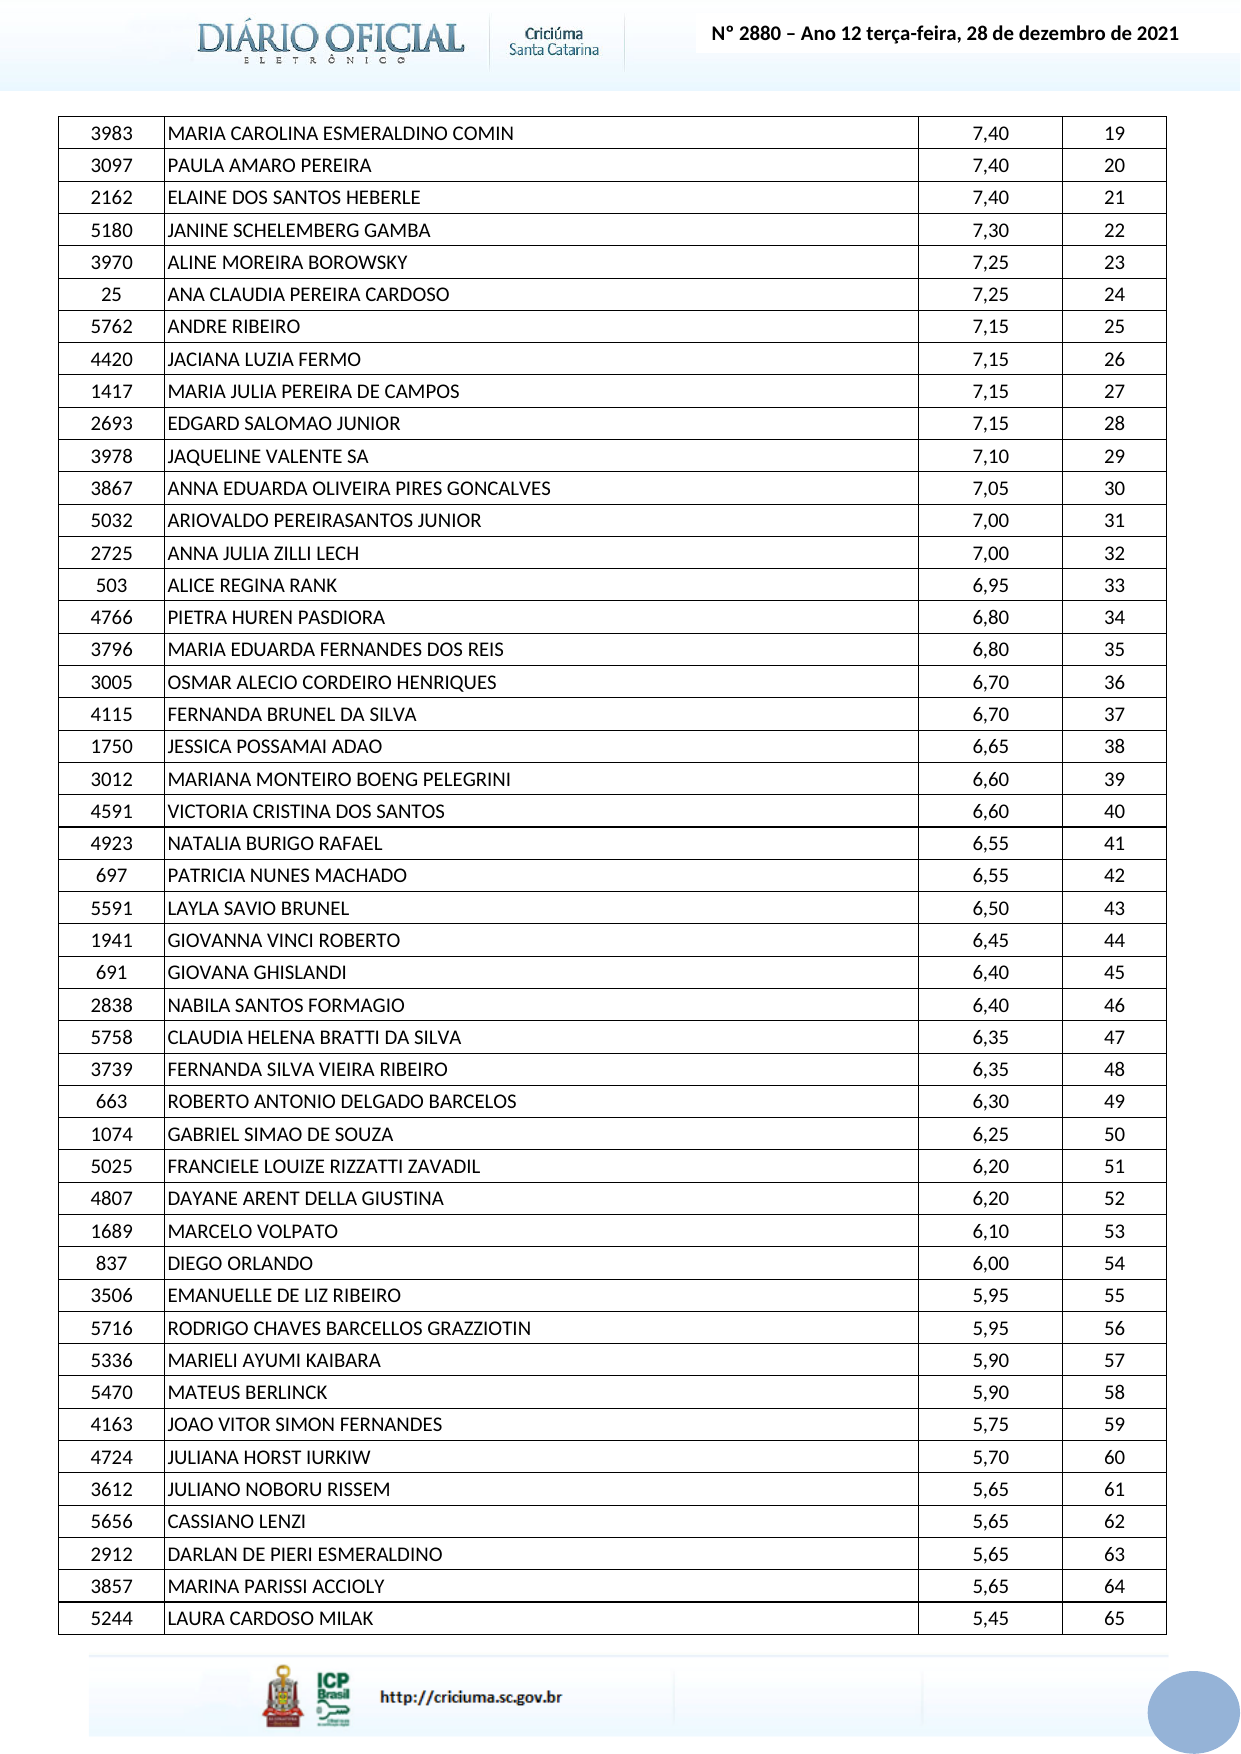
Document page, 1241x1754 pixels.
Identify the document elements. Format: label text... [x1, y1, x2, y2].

table_cell 55 [1063, 1280, 1166, 1311]
table_cell 6,35 [919, 1054, 1062, 1085]
table_cell 6,00 [919, 1247, 1062, 1278]
table_cell 1074 [59, 1118, 164, 1149]
table_cell 49 [1063, 1086, 1166, 1117]
table_cell 45 [1063, 957, 1166, 988]
table_cell 37 [1063, 698, 1166, 729]
table_cell PATRICIA NUNES MACHADO [165, 860, 918, 891]
table_cell 2912 [59, 1538, 164, 1569]
table_cell 23 [1063, 246, 1166, 277]
table_cell ALICE REGINA RANK [165, 569, 918, 600]
table_cell 1941 [59, 924, 164, 956]
table_cell 6,80 [919, 634, 1062, 665]
table_cell 3857 [59, 1570, 164, 1601]
table_cell JOAO VITOR SIMON FERNANDES [165, 1409, 918, 1440]
table_cell GIOVANNA VINCI ROBERTO [165, 924, 918, 956]
table_cell 3867 [59, 472, 164, 503]
table_cell 4115 [59, 698, 164, 729]
table_cell JULIANA HORST IURKIW [165, 1441, 918, 1472]
table_cell 6,55 [919, 860, 1062, 891]
table_cell 1750 [59, 731, 164, 762]
table_cell 697 [59, 860, 164, 891]
table_cell FERNANDA SILVA VIEIRA RIBEIRO [165, 1054, 918, 1085]
table_cell 34 [1063, 601, 1166, 633]
table_cell 28 [1063, 408, 1166, 439]
table_cell 50 [1063, 1118, 1166, 1149]
table_cell 5,65 [919, 1570, 1062, 1601]
table_cell 3012 [59, 763, 164, 794]
table_cell ANNA JULIA ZILLI LECH [165, 537, 918, 568]
table_cell MATEUS BERLINCK [165, 1376, 918, 1408]
table_cell 64 [1063, 1570, 1166, 1601]
table_cell 5,65 [919, 1506, 1062, 1537]
table_cell MARIANA MONTEIRO BOENG PELEGRINI [165, 763, 918, 794]
table_cell DIEGO ORLANDO [165, 1247, 918, 1278]
table_cell 6,80 [919, 601, 1062, 633]
table_cell JESSICA POSSAMAI ADAO [165, 731, 918, 762]
table_cell 41 [1063, 828, 1166, 859]
table_cell 7,40 [919, 149, 1062, 181]
table_cell 60 [1063, 1441, 1166, 1472]
table_cell 3796 [59, 634, 164, 665]
table_cell 25 [59, 279, 164, 310]
table_cell 7,05 [919, 472, 1062, 503]
table_cell 19 [1063, 117, 1166, 148]
table_cell 5,75 [919, 1409, 1062, 1440]
table_cell DARLAN DE PIERI ESMERALDINO [165, 1538, 918, 1569]
table_cell 6,35 [919, 1021, 1062, 1052]
table_cell 5758 [59, 1021, 164, 1052]
table_cell 43 [1063, 892, 1166, 923]
table_cell 837 [59, 1247, 164, 1278]
table_cell MARIA EDUARDA FERNANDES DOS REIS [165, 634, 918, 665]
table_cell 6,20 [919, 1183, 1062, 1214]
table_cell 21 [1063, 182, 1166, 213]
table_cell 3097 [59, 149, 164, 181]
table_cell VICTORIA CRISTINA DOS SANTOS [165, 795, 918, 826]
table_cell 7,40 [919, 117, 1062, 148]
table_cell 3005 [59, 666, 164, 697]
table_cell ARIOVALDO PEREIRASANTOS JUNIOR [165, 505, 918, 536]
table_cell 33 [1063, 569, 1166, 600]
table_cell 6,60 [919, 795, 1062, 826]
table_cell 22 [1063, 214, 1166, 245]
table_cell 5,65 [919, 1473, 1062, 1504]
table_cell 4807 [59, 1183, 164, 1214]
table_cell 39 [1063, 763, 1166, 794]
table_cell 47 [1063, 1021, 1166, 1052]
table_cell 5656 [59, 1506, 164, 1537]
table_cell 59 [1063, 1409, 1166, 1440]
table_cell 5025 [59, 1150, 164, 1182]
table_cell 6,40 [919, 989, 1062, 1020]
table_cell 7,15 [919, 311, 1062, 342]
table_cell 57 [1063, 1344, 1166, 1375]
table_cell 7,25 [919, 246, 1062, 277]
table_cell 36 [1063, 666, 1166, 697]
table_cell 3612 [59, 1473, 164, 1504]
table_cell 44 [1063, 924, 1166, 956]
table_cell 6,70 [919, 666, 1062, 697]
table_cell 4591 [59, 795, 164, 826]
table_cell 58 [1063, 1376, 1166, 1408]
table_cell 56 [1063, 1312, 1166, 1343]
table_cell 4724 [59, 1441, 164, 1472]
table_cell EMANUELLE DE LIZ RIBEIRO [165, 1280, 918, 1311]
table_cell 663 [59, 1086, 164, 1117]
table_cell 1689 [59, 1215, 164, 1246]
table_cell 5,90 [919, 1376, 1062, 1408]
table_cell ANA CLAUDIA PEREIRA CARDOSO [165, 279, 918, 310]
table_cell 7,10 [919, 440, 1062, 471]
table_cell JANINE SCHELEMBERG GAMBA [165, 214, 918, 245]
table_cell 24 [1063, 279, 1166, 310]
table_cell 5,70 [919, 1441, 1062, 1472]
table_cell 7,40 [919, 182, 1062, 213]
table_cell ALINE MOREIRA BOROWSKY [165, 246, 918, 277]
table_cell 25 [1063, 311, 1166, 342]
table_cell 63 [1063, 1538, 1166, 1569]
table_cell 30 [1063, 472, 1166, 503]
table_cell 6,10 [919, 1215, 1062, 1246]
table_cell 26 [1063, 343, 1166, 374]
table_cell 503 [59, 569, 164, 600]
table_cell 4163 [59, 1409, 164, 1440]
table_cell 48 [1063, 1054, 1166, 1085]
table_cell 6,20 [919, 1150, 1062, 1182]
table_cell 65 [1063, 1603, 1166, 1634]
table_cell 51 [1063, 1150, 1166, 1182]
table_cell 3978 [59, 440, 164, 471]
table_cell 7,15 [919, 343, 1062, 374]
table_cell 5470 [59, 1376, 164, 1408]
table_cell 5,95 [919, 1280, 1062, 1311]
table_cell 6,30 [919, 1086, 1062, 1117]
table_cell EDGARD SALOMAO JUNIOR [165, 408, 918, 439]
table_cell PAULA AMARO PEREIRA [165, 149, 918, 181]
table_cell 5032 [59, 505, 164, 536]
table_cell 7,00 [919, 537, 1062, 568]
table_cell CASSIANO LENZI [165, 1506, 918, 1537]
table_cell 6,65 [919, 731, 1062, 762]
table_cell 62 [1063, 1506, 1166, 1537]
table_cell NABILA SANTOS FORMAGIO [165, 989, 918, 1020]
table_cell JACIANA LUZIA FERMO [165, 343, 918, 374]
table_cell 6,55 [919, 828, 1062, 859]
table_cell PIETRA HUREN PASDIORA [165, 601, 918, 633]
table_cell OSMAR ALECIO CORDEIRO HENRIQUES [165, 666, 918, 697]
table_cell 3506 [59, 1280, 164, 1311]
table_cell 7,30 [919, 214, 1062, 245]
table_cell CLAUDIA HELENA BRATTI DA SILVA [165, 1021, 918, 1052]
table_cell MARIA CAROLINA ESMERALDINO COMIN [165, 117, 918, 148]
table_cell MARIA JULIA PEREIRA DE CAMPOS [165, 375, 918, 407]
table_cell 2693 [59, 408, 164, 439]
table_cell 40 [1063, 795, 1166, 826]
table_cell 6,25 [919, 1118, 1062, 1149]
table_cell 2838 [59, 989, 164, 1020]
table_cell 27 [1063, 375, 1166, 407]
table_cell 54 [1063, 1247, 1166, 1278]
table_cell 7,25 [919, 279, 1062, 310]
table_cell JULIANO NOBORU RISSEM [165, 1473, 918, 1504]
table_cell LAYLA SAVIO BRUNEL [165, 892, 918, 923]
table_cell 6,95 [919, 569, 1062, 600]
table_cell 3739 [59, 1054, 164, 1085]
table_cell 52 [1063, 1183, 1166, 1214]
table_cell 5336 [59, 1344, 164, 1375]
table_cell LAURA CARDOSO MILAK [165, 1603, 918, 1634]
table_cell JAQUELINE VALENTE SA [165, 440, 918, 471]
table_cell 5180 [59, 214, 164, 245]
table_cell GIOVANA GHISLANDI [165, 957, 918, 988]
table_cell 4923 [59, 828, 164, 859]
table_cell 38 [1063, 731, 1166, 762]
table_cell DAYANE ARENT DELLA GIUSTINA [165, 1183, 918, 1214]
table_cell ELAINE DOS SANTOS HEBERLE [165, 182, 918, 213]
table_cell 32 [1063, 537, 1166, 568]
table_cell GABRIEL SIMAO DE SOUZA [165, 1118, 918, 1149]
table_cell MARCELO VOLPATO [165, 1215, 918, 1246]
table_cell 6,45 [919, 924, 1062, 956]
table_cell 5716 [59, 1312, 164, 1343]
table_cell 4420 [59, 343, 164, 374]
table_cell 5,45 [919, 1603, 1062, 1634]
table_cell 6,50 [919, 892, 1062, 923]
table_cell 5,95 [919, 1312, 1062, 1343]
table_cell FRANCIELE LOUIZE RIZZATTI ZAVADIL [165, 1150, 918, 1182]
table_cell ROBERTO ANTONIO DELGADO BARCELOS [165, 1086, 918, 1117]
table_cell 1417 [59, 375, 164, 407]
table_cell 35 [1063, 634, 1166, 665]
table_cell 7,00 [919, 505, 1062, 536]
table_cell 4766 [59, 601, 164, 633]
table_cell 5591 [59, 892, 164, 923]
table_cell 3983 [59, 117, 164, 148]
table_cell 20 [1063, 149, 1166, 181]
table_cell 3970 [59, 246, 164, 277]
table_cell 7,15 [919, 408, 1062, 439]
table_cell 2725 [59, 537, 164, 568]
table_cell MARIELI AYUMI KAIBARA [165, 1344, 918, 1375]
table_cell MARINA PARISSI ACCIOLY [165, 1570, 918, 1601]
table_cell 5244 [59, 1603, 164, 1634]
table_cell ANDRE RIBEIRO [165, 311, 918, 342]
table_cell 42 [1063, 860, 1166, 891]
table_cell RODRIGO CHAVES BARCELLOS GRAZZIOTIN [165, 1312, 918, 1343]
table_cell 29 [1063, 440, 1166, 471]
table_cell 691 [59, 957, 164, 988]
table_cell 53 [1063, 1215, 1166, 1246]
table_cell 31 [1063, 505, 1166, 536]
table_cell 46 [1063, 989, 1166, 1020]
table_cell FERNANDA BRUNEL DA SILVA [165, 698, 918, 729]
table_cell 2162 [59, 182, 164, 213]
table_cell 5,90 [919, 1344, 1062, 1375]
table_cell NATALIA BURIGO RAFAEL [165, 828, 918, 859]
table_cell 5,65 [919, 1538, 1062, 1569]
table_cell 61 [1063, 1473, 1166, 1504]
table_cell 5762 [59, 311, 164, 342]
table_cell 7,15 [919, 375, 1062, 407]
table_cell 6,60 [919, 763, 1062, 794]
table_cell ANNA EDUARDA OLIVEIRA PIRES GONCALVES [165, 472, 918, 503]
table_cell 6,70 [919, 698, 1062, 729]
table_cell 6,40 [919, 957, 1062, 988]
